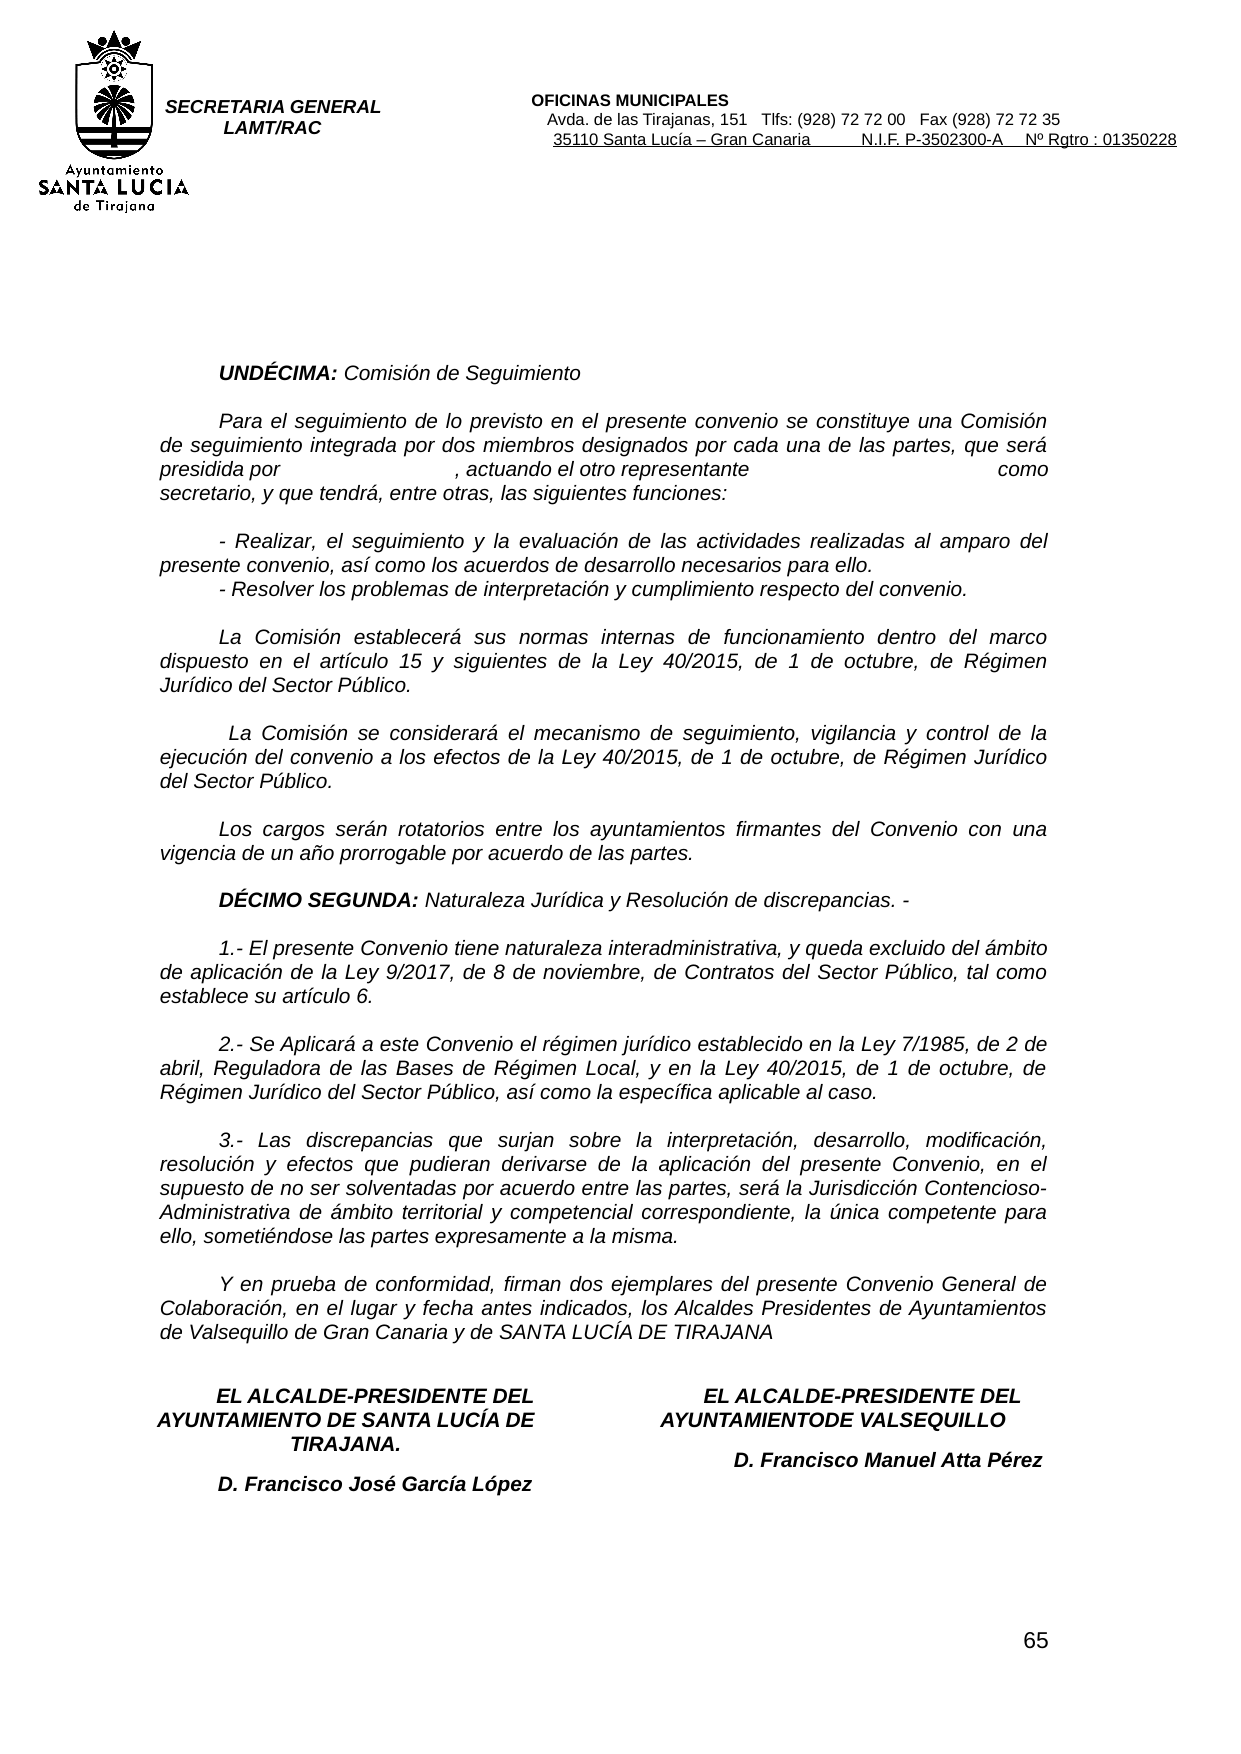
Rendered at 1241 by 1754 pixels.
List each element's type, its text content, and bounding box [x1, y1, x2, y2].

text Los cargos serán rotatorios entre los ayuntamientos firmantes del Convenio con una vigencia de un año prorrogable por acuerdo de las partes. [159, 816, 1048, 864]
text La Comisión establecerá sus normas internas de funcionamiento dentro del marco dispuesto en el artículo 15 y siguientes de la Ley 40/2015, de 1 de octubre, de Régimen Jurídico del Sector Público. [159, 625, 1048, 697]
text 3.- Las discrepancias que surjan sobre la interpretación, desarrollo, modificación, resolución y efectos que pudieran derivarse de la aplicación del presente Convenio, en el supuesto de no ser solventadas por acuerdo entre las partes, será la Jurisdicción Contencioso-Administrativa de ámbito territorial y competencial correspondiente, la única competente para ello, sometiéndose las partes expresamente a la misma. [159, 1128, 1048, 1248]
text 1.- El presente Convenio tiene naturaleza interadministrativa, y queda excluido del ámbito de aplicación de la Ley 9/2017, de 8 de noviembre, de Contratos del Sector Público, tal como establece su artículo 6. [159, 936, 1048, 1008]
table_header EL ALCALDE-PRESIDENTE DEL AYUNTAMIENTODE VALSEQUILLO D. Francisco Manuel Atta Pérez [604, 1368, 1091, 1545]
text UNDÉCIMA: Comisión de Seguimiento [159, 361, 1048, 385]
text Para el seguimiento de lo previsto en el presente convenio se constituye una Comisión de seguimiento integrada por dos miembros designados por cada una de las partes, que será presidida por , actuando el otro representante como secretario, y que tendrá, entre otras, las siguientes funciones: [159, 409, 1048, 505]
list - Resolver los problemas de interpretación y cumplimiento respecto del convenio. [159, 577, 1048, 601]
text La Comisión se considerará el mecanismo de seguimiento, vigilancia y control de la ejecución del convenio a los efectos de la Ley 40/2015, de 1 de octubre, de Régimen Jurídico del Sector Público. [159, 721, 1048, 792]
table_header EL ALCALDE-PRESIDENTE DEL AYUNTAMIENTO DE SANTA LUCÍA DE TIRAJANA. D. Francisco José García López [117, 1368, 604, 1545]
text Y en prueba de conformidad, firman dos ejemplares del presente Convenio General de Colaboración, en el lugar y fecha antes indicados, los Alcaldes Presidentes de Ayuntamientos de Valsequillo de Gran Canaria y de SANTA LUCÍA DE TIRAJANA [159, 1272, 1048, 1343]
text DÉCIMO SEGUNDA: Naturaleza Jurídica y Resolución de discrepancias. - [159, 888, 1048, 912]
picture [10, 0, 217, 239]
list - Realizar, el seguimiento y la evaluación de las actividades realizadas al amparo del presente convenio, así como los acuerdos de desarrollo necesarios para ello. [159, 529, 1048, 577]
text 2.- Se Aplicará a este Convenio el régimen jurídico establecido en la Ley 7/1985, de 2 de abril, Reguladora de las Bases de Régimen Local, y en la Ley 40/2015, de 1 de octubre, de Régimen Jurídico del Sector Público, así como la específica aplicable al caso. [159, 1032, 1048, 1104]
